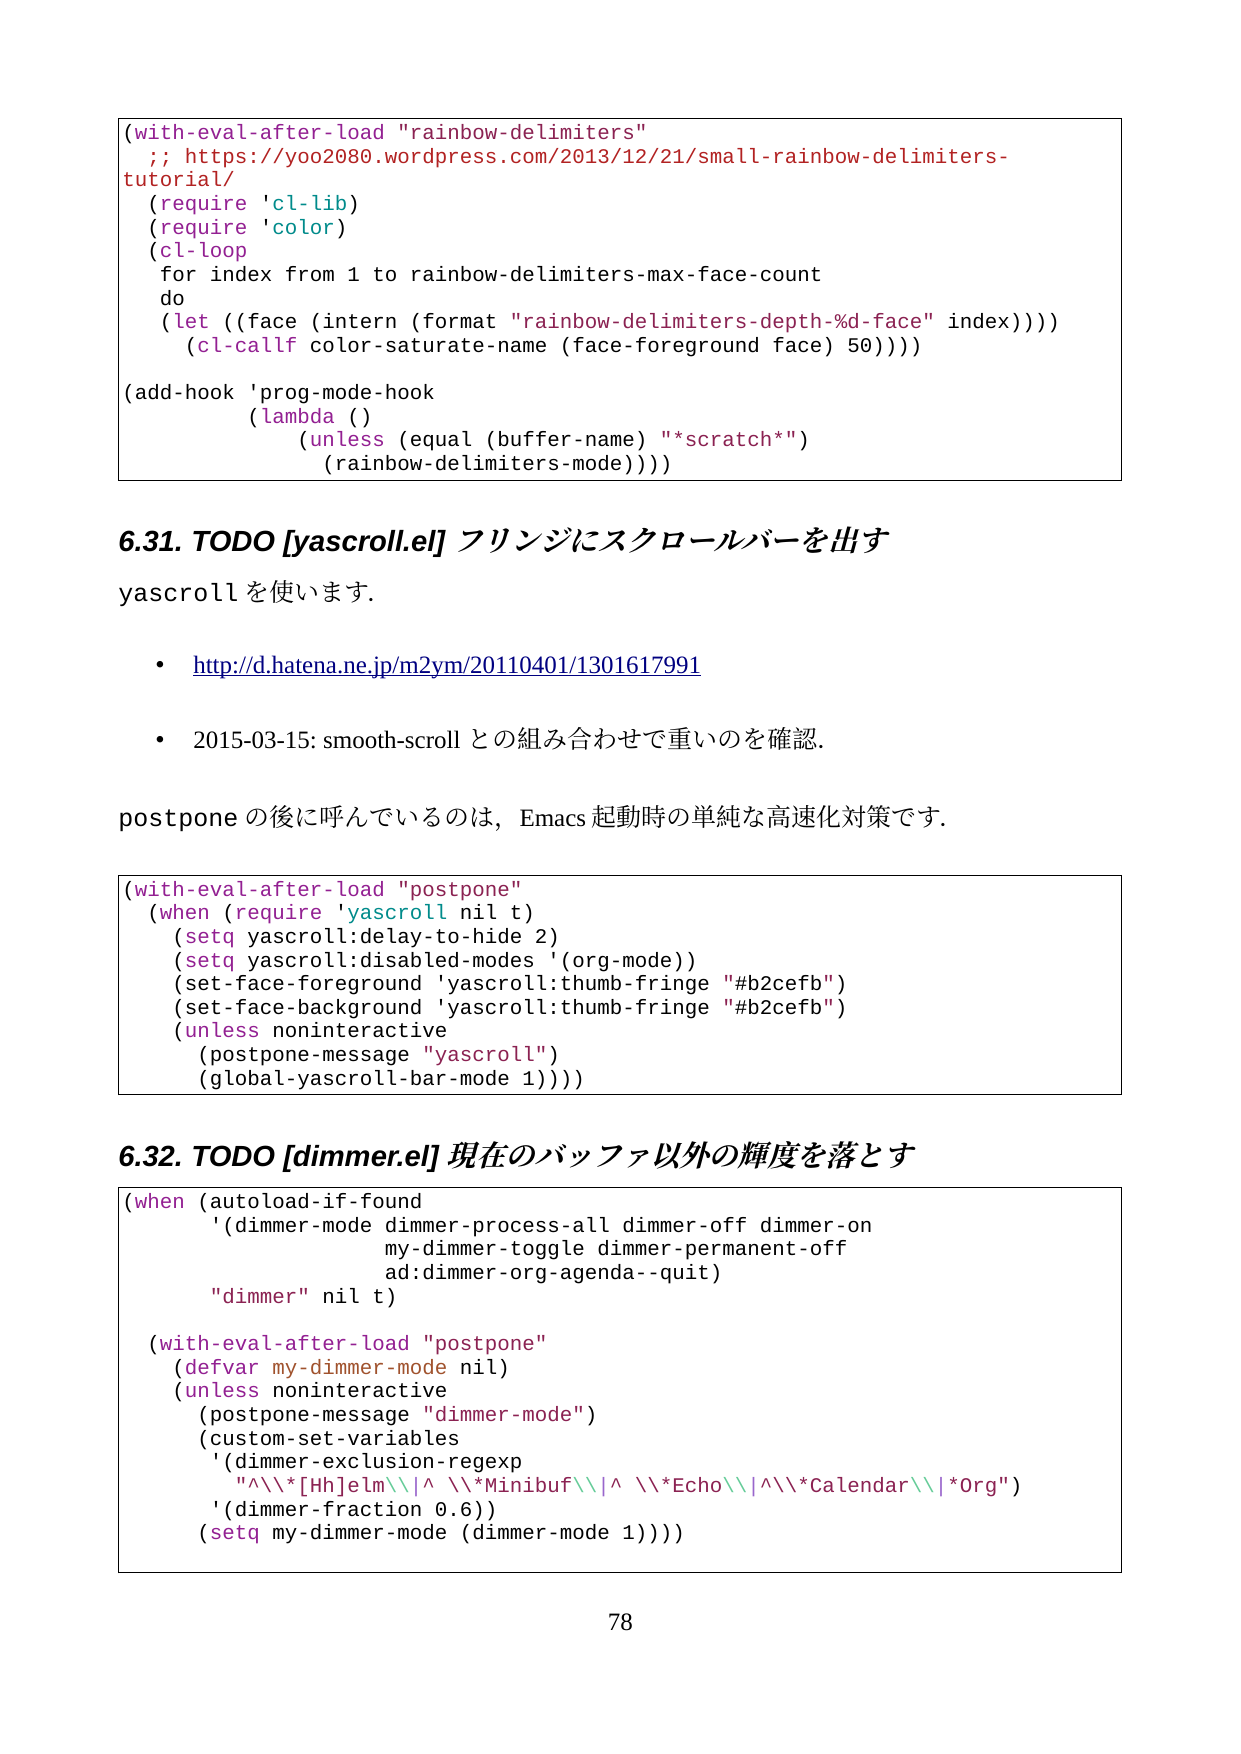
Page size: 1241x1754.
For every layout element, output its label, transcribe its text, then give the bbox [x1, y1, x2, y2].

text (when (require 'yascroll nil t) [119, 898, 1121, 922]
text (unless (equal (buffer-name) "*scratch*") [119, 426, 1121, 449]
text (rainbow-delimiters-mode)))) [119, 449, 1121, 480]
text (with-eval-after-load "postpone" [119, 1329, 1121, 1353]
text (require 'cl-lib) [119, 189, 1121, 213]
text (cl-loop [119, 236, 1121, 260]
text "^\\*[Hh]elm\\|^ \\*Minibuf\\|^ \\*Echo\\|^\\*Calendar\\|*Org") [119, 1471, 1121, 1494]
text (postpone-message "dimmer-mode") [119, 1400, 1121, 1424]
text yascroll を使います． [118, 572, 1122, 637]
text (global-yascroll-bar-mode 1)))) [119, 1064, 1121, 1094]
text (setq my-dimmer-mode (dimmer-mode 1)))) [119, 1518, 1121, 1542]
text (let ((face (intern (format "rainbow-delimiters-depth-%d-face" index)))) [119, 307, 1121, 331]
text (custom-set-variables [119, 1424, 1121, 1447]
text postpone の後に呼んでいるのは，Emacs起動時の単純な高速化対策です． [118, 797, 1122, 862]
text (when (autoload-if-found [119, 1188, 1121, 1211]
text (setq yascroll:disabled-modes '(org-mode)) [119, 946, 1121, 969]
text (postpone-message "yascroll") [119, 1040, 1121, 1064]
text ad:dimmer-org-agenda--quit) [119, 1258, 1121, 1282]
text '(dimmer-exclusion-regexp [119, 1447, 1121, 1471]
text (unless noninteractive [119, 1017, 1121, 1040]
text (unless noninteractive [119, 1376, 1121, 1400]
text (with-eval-after-load "rainbow-delimiters" [119, 119, 1121, 142]
text (with-eval-after-load "postpone" [119, 876, 1121, 898]
subtitle TODO [dimmer.el] 現在のバッファ以外の輝度を落とす [118, 1133, 1122, 1175]
text (set-face-background 'yascroll:thumb-fringe "#b2cefb") [119, 993, 1121, 1017]
text (cl-callf color-saturate-name (face-foreground face) 50)))) [119, 331, 1121, 354]
list http://d.hatena.ne.jp/m2ym/20110401/1301617991 [156, 650, 1122, 707]
text "dimmer" nil t) [119, 1282, 1121, 1305]
text for index from 1 to rainbow-delimiters-max-face-count [119, 260, 1121, 284]
text '(dimmer-fraction 0.6)) [119, 1494, 1121, 1518]
list 2015-03-15: smooth-scroll との組み合わせで重いのを確認． [156, 720, 1122, 785]
text '(dimmer-mode dimmer-process-all dimmer-off dimmer-on [119, 1211, 1121, 1234]
text (lambda () [119, 402, 1121, 426]
text (set-face-foreground 'yascroll:thumb-fringe "#b2cefb") [119, 969, 1121, 993]
text ;; https://yoo2080.wordpress.com/2013/12/21/small-rainbow-delimiters-tutorial/ [119, 142, 1121, 189]
text (add-hook 'prog-mode-hook [119, 378, 1121, 402]
subtitle TODO [yascroll.el] フリンジにスクロールバーを出す [118, 518, 1122, 560]
text my-dimmer-toggle dimmer-permanent-off [119, 1234, 1121, 1258]
text (setq yascroll:delay-to-hide 2) [119, 922, 1121, 946]
text (require 'color) [119, 213, 1121, 236]
text (defvar my-dimmer-mode nil) [119, 1353, 1121, 1376]
text do [119, 284, 1121, 307]
